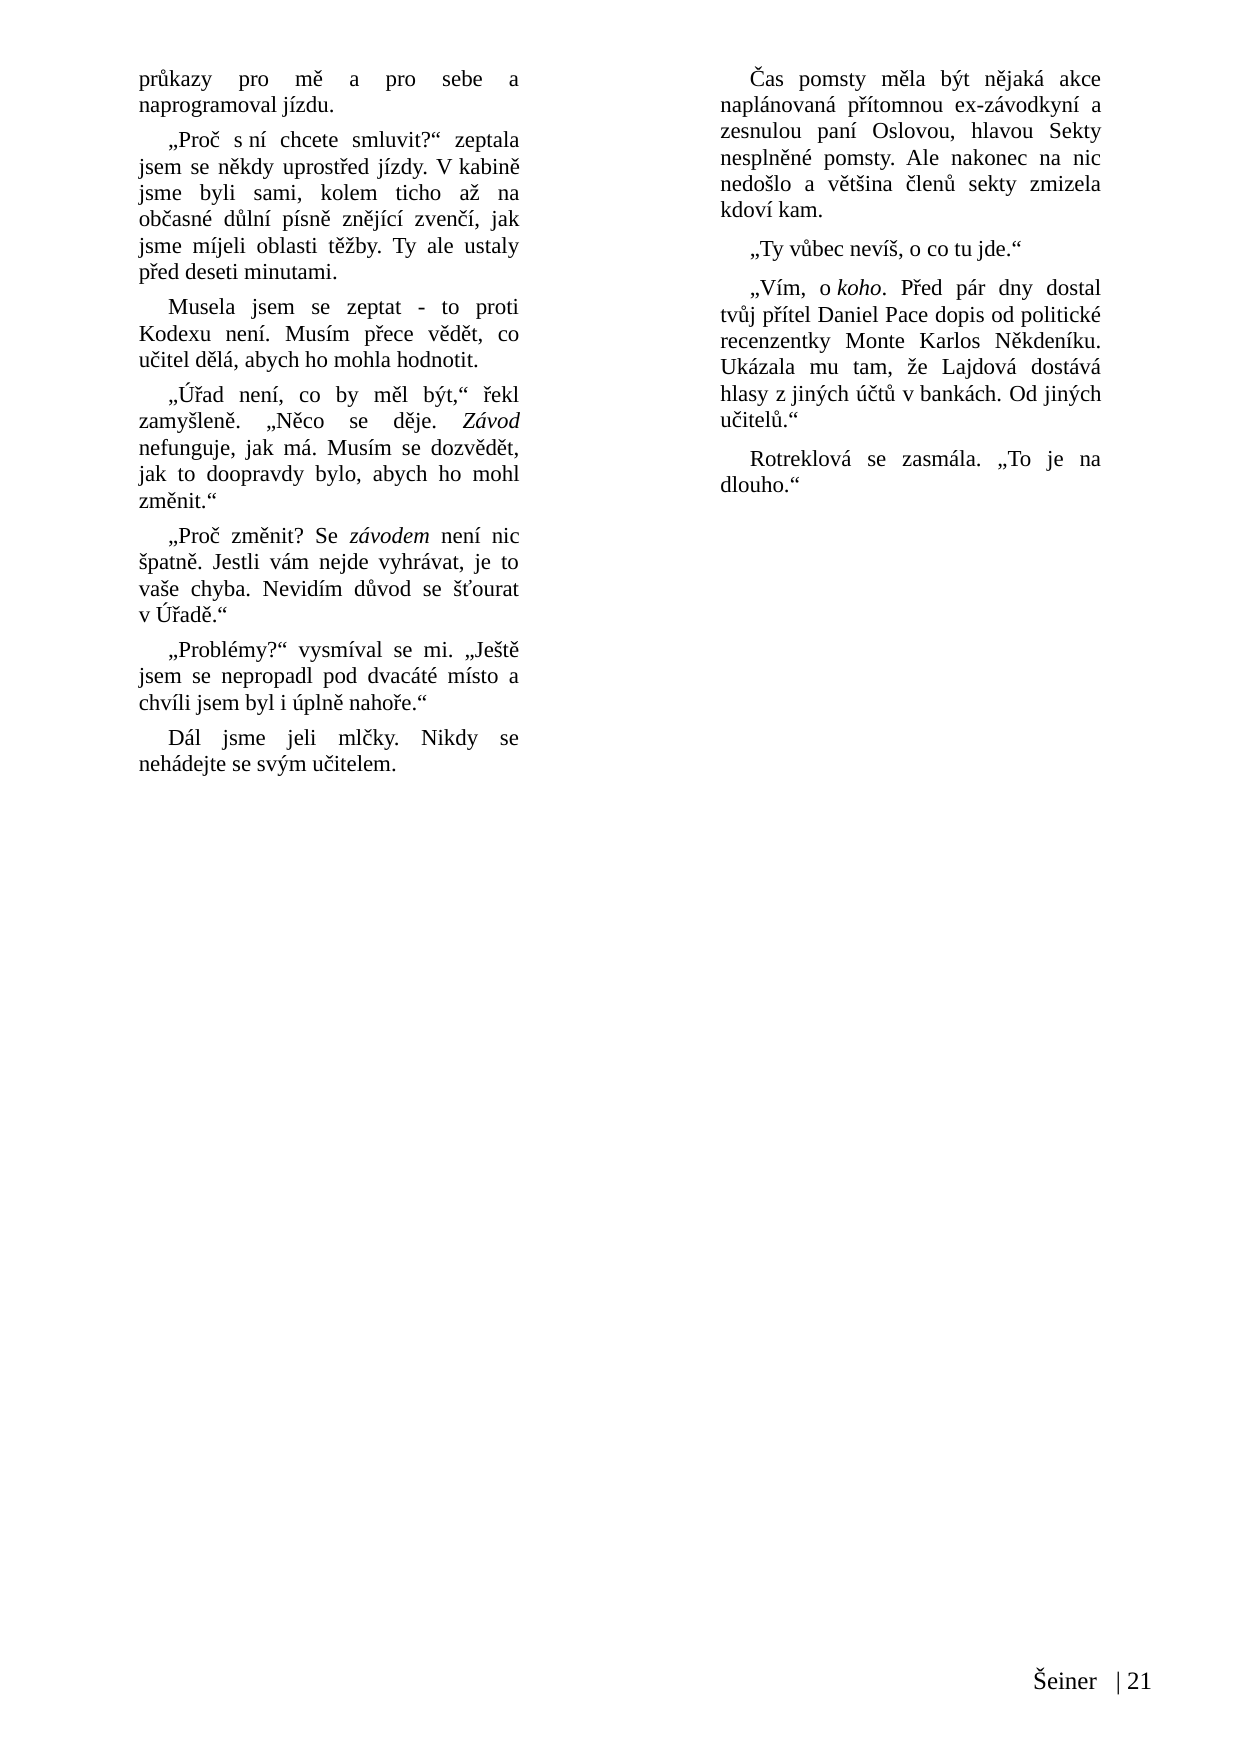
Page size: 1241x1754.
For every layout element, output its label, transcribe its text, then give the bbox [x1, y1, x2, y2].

table_header [89, 59, 133, 791]
table_header průkazy pro mě a pro sebe a naprogramoval jízdu. „Proč s ní chcete smluvit?“ zeptala jsem se někdy uprostřed jízdy. V kabině jsme byli sami, kolem ticho až na občasné důlní písně znějící zvenčí, jak jsme míjeli oblasti těžby. Ty ale ustaly před deseti minutami. Musela jsem se zeptat - to proti Kodexu není. Musím přece vědět, co učitel dělá, abych ho mohla hodnotit. „Úřad není, co by měl být,“ řekl zamyšleně. „Něco se děje. Závod nefunguje, jak má. Musím se dozvědět, jak to doopravdy bylo, abych ho mohl změnit.“ „Proč změnit? Se závodem není nic špatně. Jestli vám nejde vyhrávat, je to vaše chyba. Nevidím důvod se šťourat v Úřadě.“ „Problémy?“ vysmíval se mi. „Ještě jsem se nepropadl pod dvacáté místo a chvíli jsem byl i úplně nahoře.“ Dál jsme jeli mlčky. Nikdy se nehádejte se svým učitelem. [133, 59, 525, 791]
table_header [1107, 59, 1152, 791]
table_header [525, 59, 714, 791]
table_header Čas pomsty měla být nějaká akce naplánovaná přítomnou ex-závodkyní a zesnulou paní Oslovou, hlavou Sekty nesplněné pomsty. Ale nakonec na nic nedošlo a většina členů sekty zmizela kdoví kam. „Ty vůbec nevíš, o co tu jde.“ „Vím, o koho. Před pár dny dostal tvůj přítel Daniel Pace dopis od politické recenzentky Monte Karlos Někdeníku. Ukázala mu tam, že Lajdová dostává hlasy z jiných účtů v bankách. Od jiných učitelů.“ Rotreklová se zasmála. „To je na dlouho.“ [714, 59, 1107, 791]
